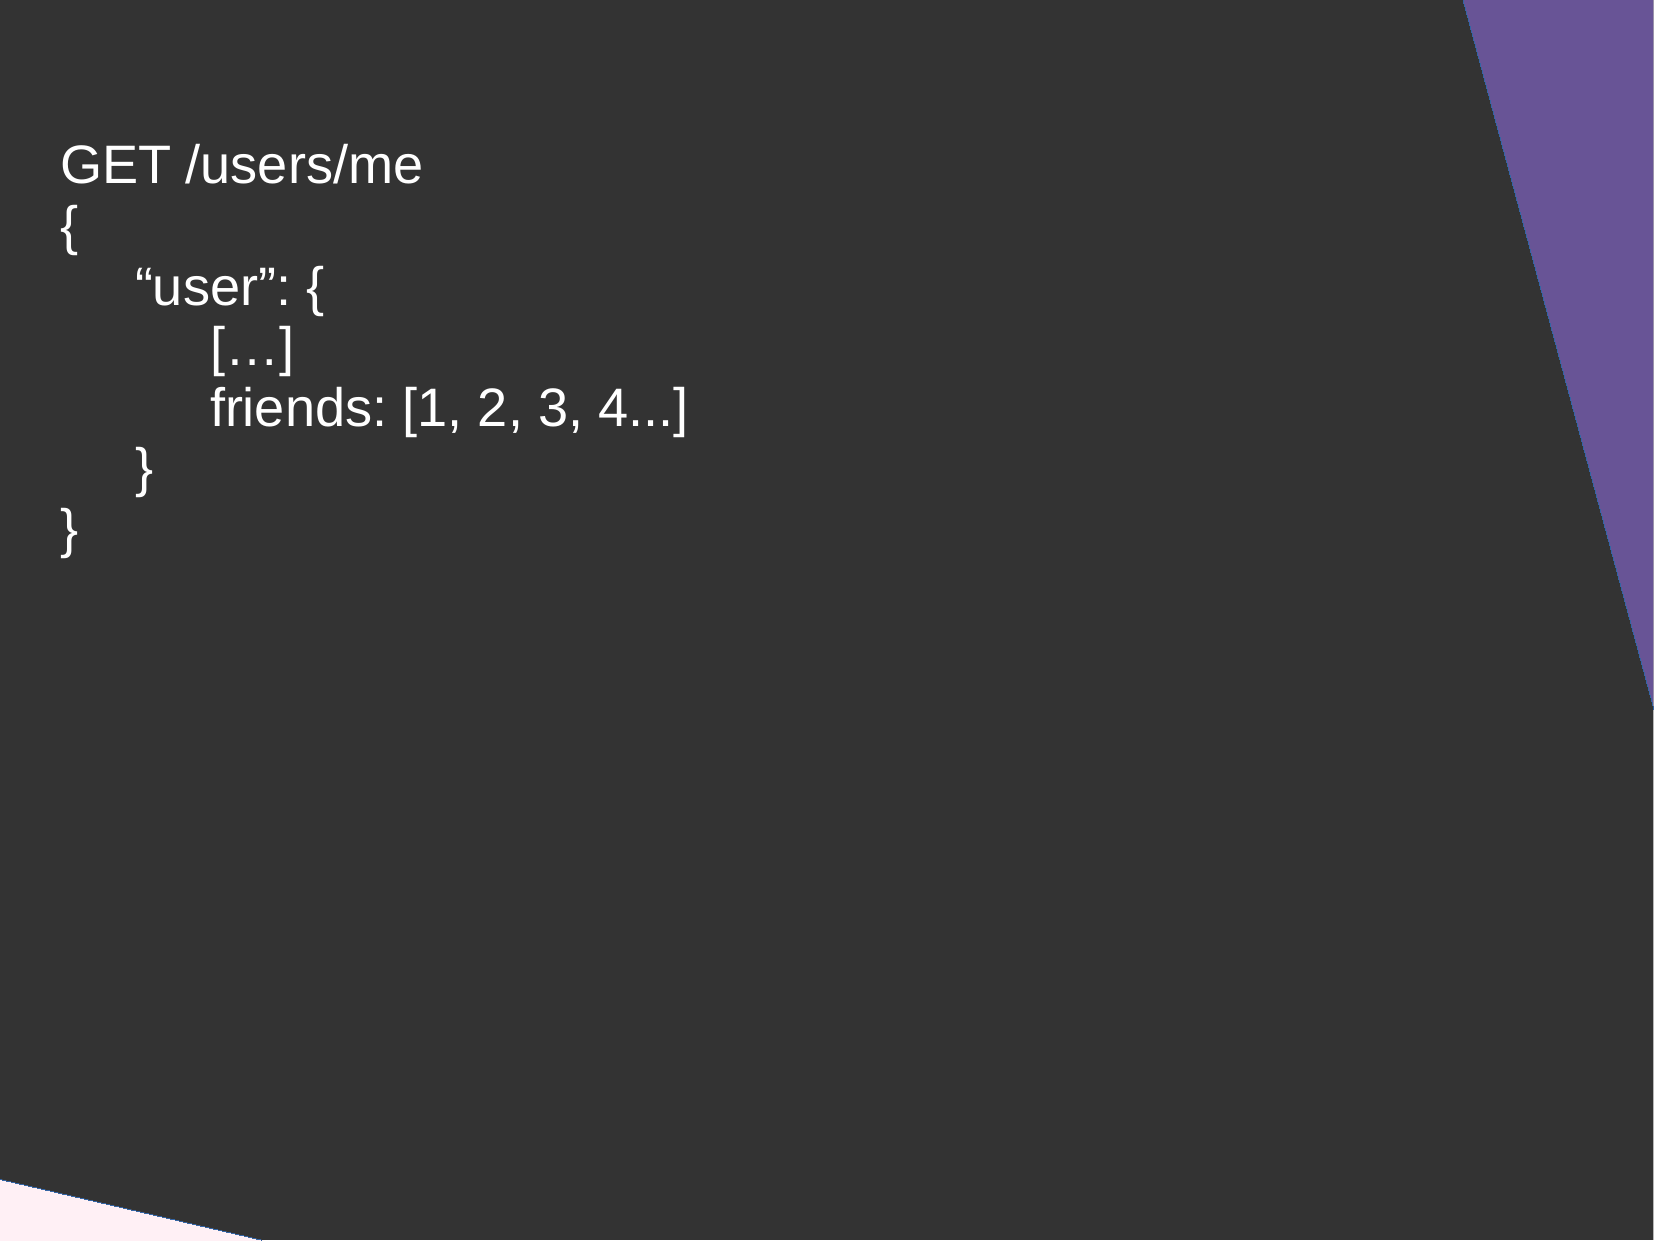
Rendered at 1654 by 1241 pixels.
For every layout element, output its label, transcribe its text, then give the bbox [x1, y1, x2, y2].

text_box [1463, 0, 1654, 710]
title GET /users/me { “user”: { […] friends: [1, 2, 3, 4...] } } [60, 135, 721, 559]
text_box [0, 1179, 266, 1241]
